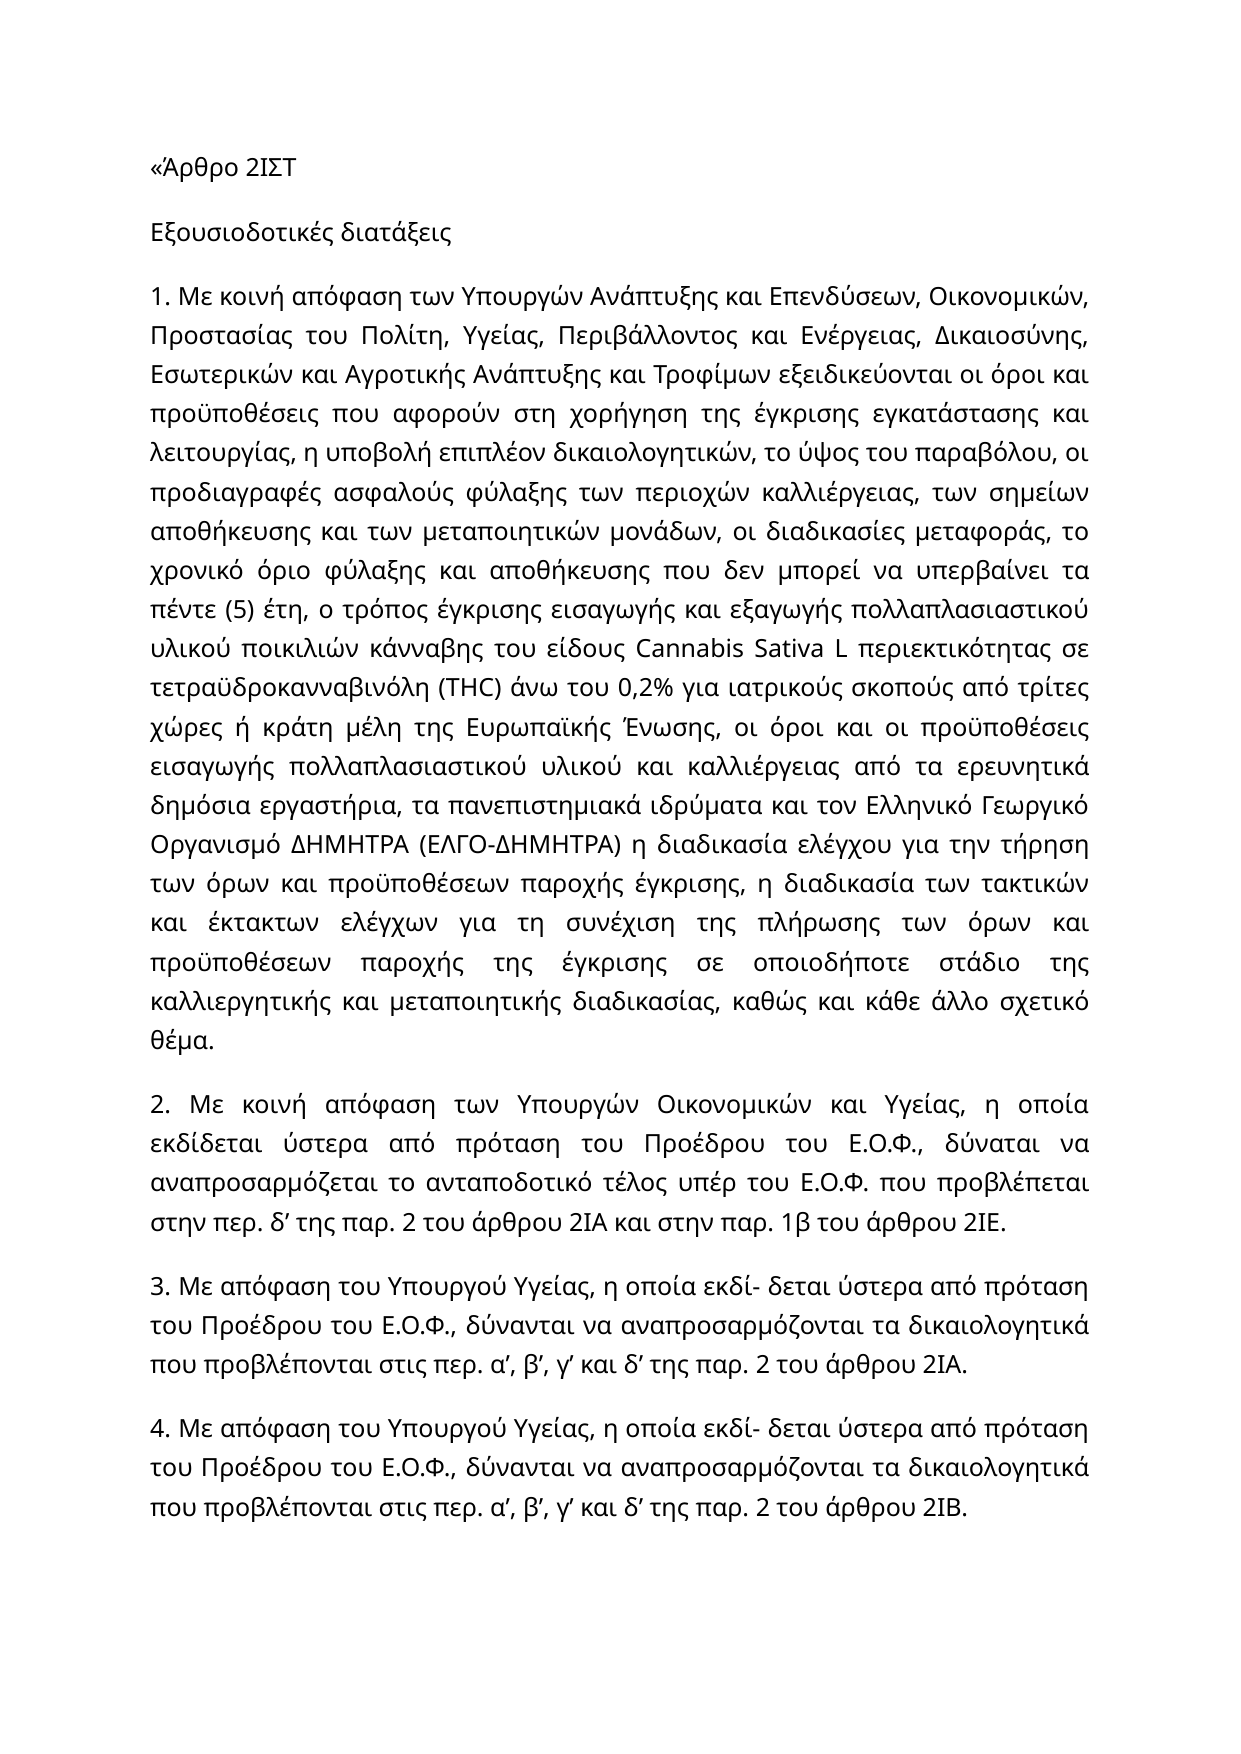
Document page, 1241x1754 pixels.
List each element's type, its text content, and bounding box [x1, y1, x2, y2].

text 1. Με κοινή απόφαση των Υπουργών Ανάπτυξης και Επενδύσεων, Οικονομικών, Προστασίας του Πολίτη, Υγείας, Περιβάλλοντος και Ενέργειας, Δικαιοσύνης, Εσωτερικών και Αγροτικής Ανάπτυξης και Τροφίμων εξειδικεύονται οι όροι και προϋποθέσεις που αφορούν στη χορήγηση της έγκρισης εγκατάστασης και λειτουργίας, η υποβολή επιπλέον δικαιολογητικών, το ύψος του παραβόλου, οι προδιαγραφές ασφαλούς φύλαξης των περιοχών καλλιέργειας, των σημείων αποθήκευσης και των μεταποιητικών μονάδων, οι διαδικασίες μεταφοράς, το χρονικό όριο φύλαξης και αποθήκευσης που δεν μπορεί να υπερβαίνει τα πέντε (5) έτη, ο τρόπος έγκρισης εισαγωγής και εξαγωγής πολλαπλασιαστικού υλικού ποικιλιών κάνναβης του είδους Cannabis Sativa L περιεκτικότητας σε τετραϋδροκανναβινόλη (THC) άνω του 0,2% για ιατρικούς σκοπούς από τρίτες χώρες ή κράτη μέλη της Ευρωπαϊκής Ένωσης, οι όροι και οι προϋποθέσεις εισαγωγής πολλαπλασιαστικού υλικού και καλλιέργειας από τα ερευνητικά δημόσια εργαστήρια, τα πανεπιστημιακά ιδρύματα και τον Ελληνικό Γεωργικό Οργανισμό ΔΗΜΗΤΡΑ (ΕΛΓΟ-ΔΗΜΗΤΡΑ) η διαδικασία ελέγχου για την τήρηση των όρων και προϋποθέσεων παροχής έγκρισης, η διαδικασία των τακτικών και έκτακτων ελέγχων για τη συνέχιση της πλήρωσης των όρων και προϋποθέσεων παροχής της έγκρισης σε οποιοδήποτε στάδιο της καλλιεργητικής και μεταποιητικής διαδικασίας, καθώς και κάθε άλλο σχετικό θέμα. [150, 278, 1090, 1057]
text 2. Με κοινή απόφαση των Υπουργών Οικονομικών και Υγείας, η οποία εκδίδεται ύστερα από πρόταση του Προέδρου του Ε.Ο.Φ., δύναται να αναπροσαρμόζεται το ανταποδοτικό τέλος υπέρ του Ε.Ο.Φ. που προβλέπεται στην περ. δ’ της παρ. 2 του άρθρου 2ΙΑ και στην παρ. 1β του άρθρου 2ΙΕ. [150, 1087, 1090, 1238]
text 3. Με απόφαση του Υπουργού Υγείας, η οποία εκδί- δεται ύστερα από πρόταση του Προέδρου του Ε.Ο.Φ., δύνανται να αναπροσαρμόζονται τα δικαιολογητικά που προβλέπονται στις περ. α’, β’, γ’ και δ’ της παρ. 2 του άρθρου 2ΙΑ. [150, 1268, 1090, 1381]
text «Άρθρο 2ΙΣΤ [150, 150, 1090, 184]
text 4. Με απόφαση του Υπουργού Υγείας, η οποία εκδί- δεται ύστερα από πρόταση του Προέδρου του Ε.Ο.Φ., δύνανται να αναπροσαρμόζονται τα δικαιολογητικά που προβλέπονται στις περ. α’, β’, γ’ και δ’ της παρ. 2 του άρθρου 2ΙΒ. [150, 1411, 1090, 1523]
text Εξουσιοδοτικές διατάξεις [150, 214, 1090, 248]
